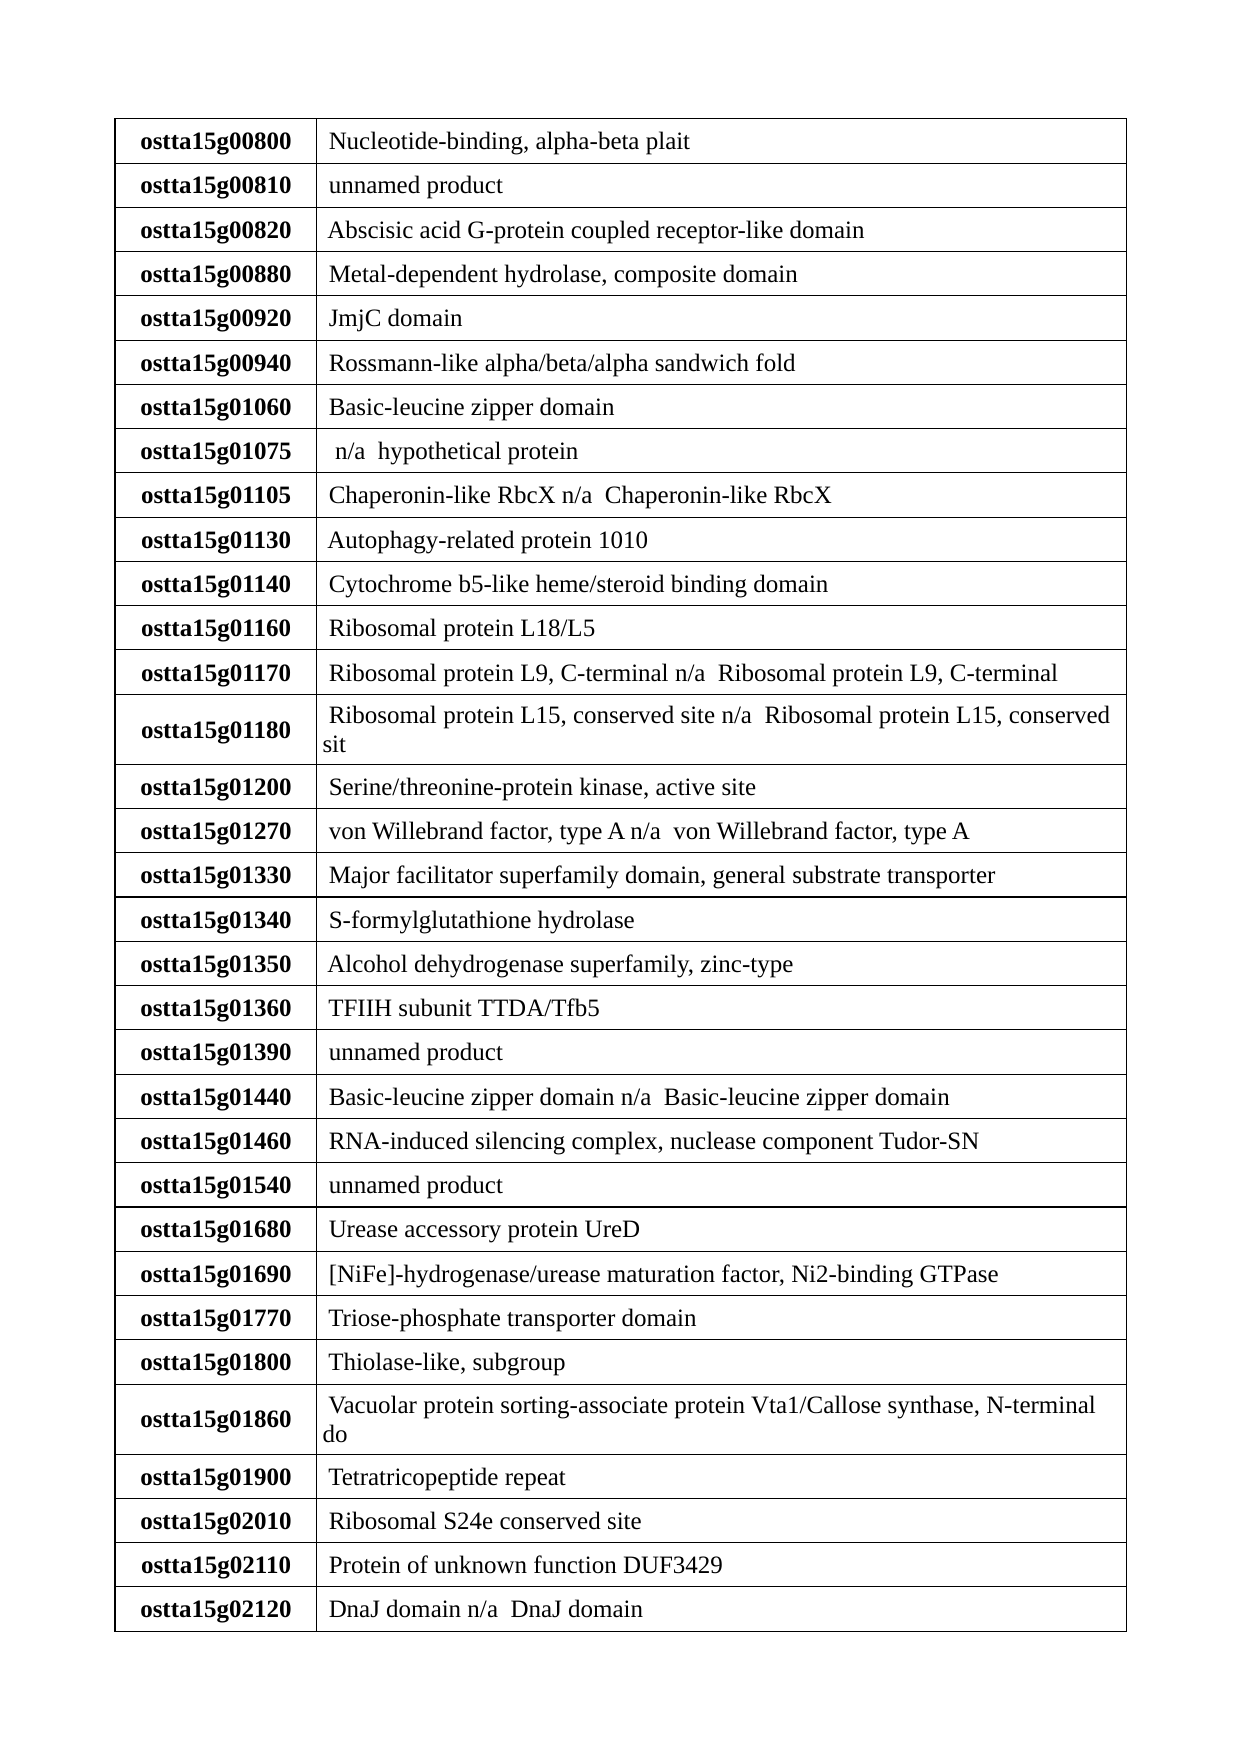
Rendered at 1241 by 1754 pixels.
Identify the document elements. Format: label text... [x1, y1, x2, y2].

table_cell [1127, 1206, 1240, 1251]
table_cell Alcohol dehydrogenase superfamily, zinc-type [317, 942, 1126, 985]
table_cell ostta15g01270 [116, 809, 316, 852]
table_cell unnamed product [317, 1030, 1126, 1073]
table_cell Basic-leucine zipper domain n/a Basic-leucine zipper domain [317, 1075, 1126, 1118]
table_cell [1127, 985, 1240, 1029]
table_cell ostta15g01440 [116, 1075, 316, 1118]
table_cell [1127, 941, 1240, 985]
table_cell von Willebrand factor, type A n/a von Willebrand factor, type A [317, 809, 1126, 852]
table_cell ostta15g00940 [116, 341, 316, 384]
table_cell [1127, 1454, 1240, 1498]
table_cell ostta15g01540 [116, 1163, 316, 1206]
table_cell ostta15g01130 [116, 518, 316, 561]
table_cell [1127, 561, 1240, 605]
table_cell ostta15g00880 [116, 252, 316, 295]
table_cell [1127, 1339, 1240, 1383]
table_cell ostta15g02110 [116, 1543, 316, 1586]
table_cell Vacuolar protein sorting-associate protein Vta1/Callose synthase, N-terminal do [317, 1385, 1126, 1453]
table_cell [1127, 384, 1240, 428]
table_cell Cytochrome b5-like heme/steroid binding domain [317, 562, 1126, 605]
table_cell ostta15g01200 [116, 765, 316, 808]
table_cell Ribosomal protein L18/L5 [317, 606, 1126, 649]
table_cell Rossmann-like alpha/beta/alpha sandwich fold [317, 341, 1126, 384]
table_cell ostta15g01800 [116, 1340, 316, 1383]
table_cell [1127, 1384, 1240, 1453]
table_cell [NiFe]-hydrogenase/urease maturation factor, Ni2-binding GTPase [317, 1252, 1126, 1295]
table_cell Triose-phosphate transporter domain [317, 1296, 1126, 1339]
table_cell ostta15g01350 [116, 942, 316, 985]
table_cell [1127, 896, 1240, 941]
table_cell Nucleotide-binding, alpha-beta plait [317, 119, 1126, 162]
table_cell ostta15g01680 [116, 1208, 316, 1251]
table_cell [1127, 1542, 1240, 1586]
table_cell Basic-leucine zipper domain [317, 385, 1126, 428]
table_cell Ribosomal S24e conserved site [317, 1499, 1126, 1542]
table_cell [1127, 428, 1240, 472]
table_cell [1127, 1029, 1240, 1073]
table_cell Tetratricopeptide repeat [317, 1455, 1126, 1498]
table_cell [1127, 605, 1240, 649]
table_cell ostta15g01105 [116, 473, 316, 517]
table_cell JmjC domain [317, 296, 1126, 339]
table_cell Ribosomal protein L9, C-terminal n/a Ribosomal protein L9, C-terminal [317, 650, 1126, 694]
table_cell Serine/threonine-protein kinase, active site [317, 765, 1126, 808]
table_cell Thiolase-like, subgroup [317, 1340, 1126, 1383]
table_cell ostta15g02010 [116, 1499, 316, 1542]
table_cell [1127, 251, 1240, 295]
table_cell [1127, 1162, 1240, 1206]
table_cell [1127, 1295, 1240, 1339]
table_cell RNA-induced silencing complex, nuclease component Tudor-SN [317, 1119, 1126, 1162]
table_cell [1127, 852, 1240, 896]
table_cell [1127, 1074, 1240, 1118]
table_cell ostta15g01060 [116, 385, 316, 428]
table_cell [1127, 517, 1240, 561]
table_cell [1127, 764, 1240, 808]
table_cell Metal-dependent hydrolase, composite domain [317, 252, 1126, 295]
table_cell [1127, 1586, 1240, 1631]
table_cell Autophagy-related protein 1010 [317, 518, 1126, 561]
table_cell [1127, 472, 1240, 517]
table_cell [1127, 694, 1240, 764]
table_cell [1127, 649, 1240, 694]
table_cell Protein of unknown function DUF3429 [317, 1543, 1126, 1586]
table_cell ostta15g01340 [116, 898, 316, 941]
table_cell n/a hypothetical protein [317, 429, 1126, 472]
table_cell ostta15g01360 [116, 986, 316, 1029]
table_cell unnamed product [317, 164, 1126, 207]
table_cell ostta15g01900 [116, 1455, 316, 1498]
table_cell ostta15g01170 [116, 650, 316, 694]
table_cell ostta15g01690 [116, 1252, 316, 1295]
table_cell [1127, 118, 1240, 162]
table_cell [1127, 340, 1240, 384]
table_cell [1127, 207, 1240, 251]
table_cell ostta15g01770 [116, 1296, 316, 1339]
table_cell ostta15g00920 [116, 296, 316, 339]
table_cell unnamed product [317, 1163, 1126, 1206]
table_cell ostta15g00800 [116, 119, 316, 162]
table_cell Chaperonin-like RbcX n/a Chaperonin-like RbcX [317, 473, 1126, 517]
table_cell ostta15g01180 [116, 695, 316, 764]
table_cell [1127, 163, 1240, 207]
table_cell S-formylglutathione hydrolase [317, 898, 1126, 941]
table_cell [1127, 808, 1240, 852]
table_cell TFIIH subunit TTDA/Tfb5 [317, 986, 1126, 1029]
table_cell ostta15g01460 [116, 1119, 316, 1162]
table_cell ostta15g01140 [116, 562, 316, 605]
table_cell ostta15g01330 [116, 853, 316, 896]
table_cell ostta15g01860 [116, 1385, 316, 1453]
table_cell ostta15g01160 [116, 606, 316, 649]
table_cell Major facilitator superfamily domain, general substrate transporter [317, 853, 1126, 896]
table_cell [1127, 1251, 1240, 1295]
table_cell Urease accessory protein UreD [317, 1208, 1126, 1251]
table_cell [1127, 295, 1240, 339]
table_cell DnaJ domain n/a DnaJ domain [317, 1587, 1126, 1631]
table_cell Ribosomal protein L15, conserved site n/a Ribosomal protein L15, conserved sit [317, 695, 1126, 764]
table_cell ostta15g00810 [116, 164, 316, 207]
table_cell [1127, 1118, 1240, 1162]
table_cell ostta15g01075 [116, 429, 316, 472]
table_cell ostta15g00820 [116, 208, 316, 251]
table_cell ostta15g01390 [116, 1030, 316, 1073]
table_cell [1127, 1498, 1240, 1542]
table_cell Abscisic acid G-protein coupled receptor-like domain [317, 208, 1126, 251]
table_cell ostta15g02120 [116, 1587, 316, 1631]
